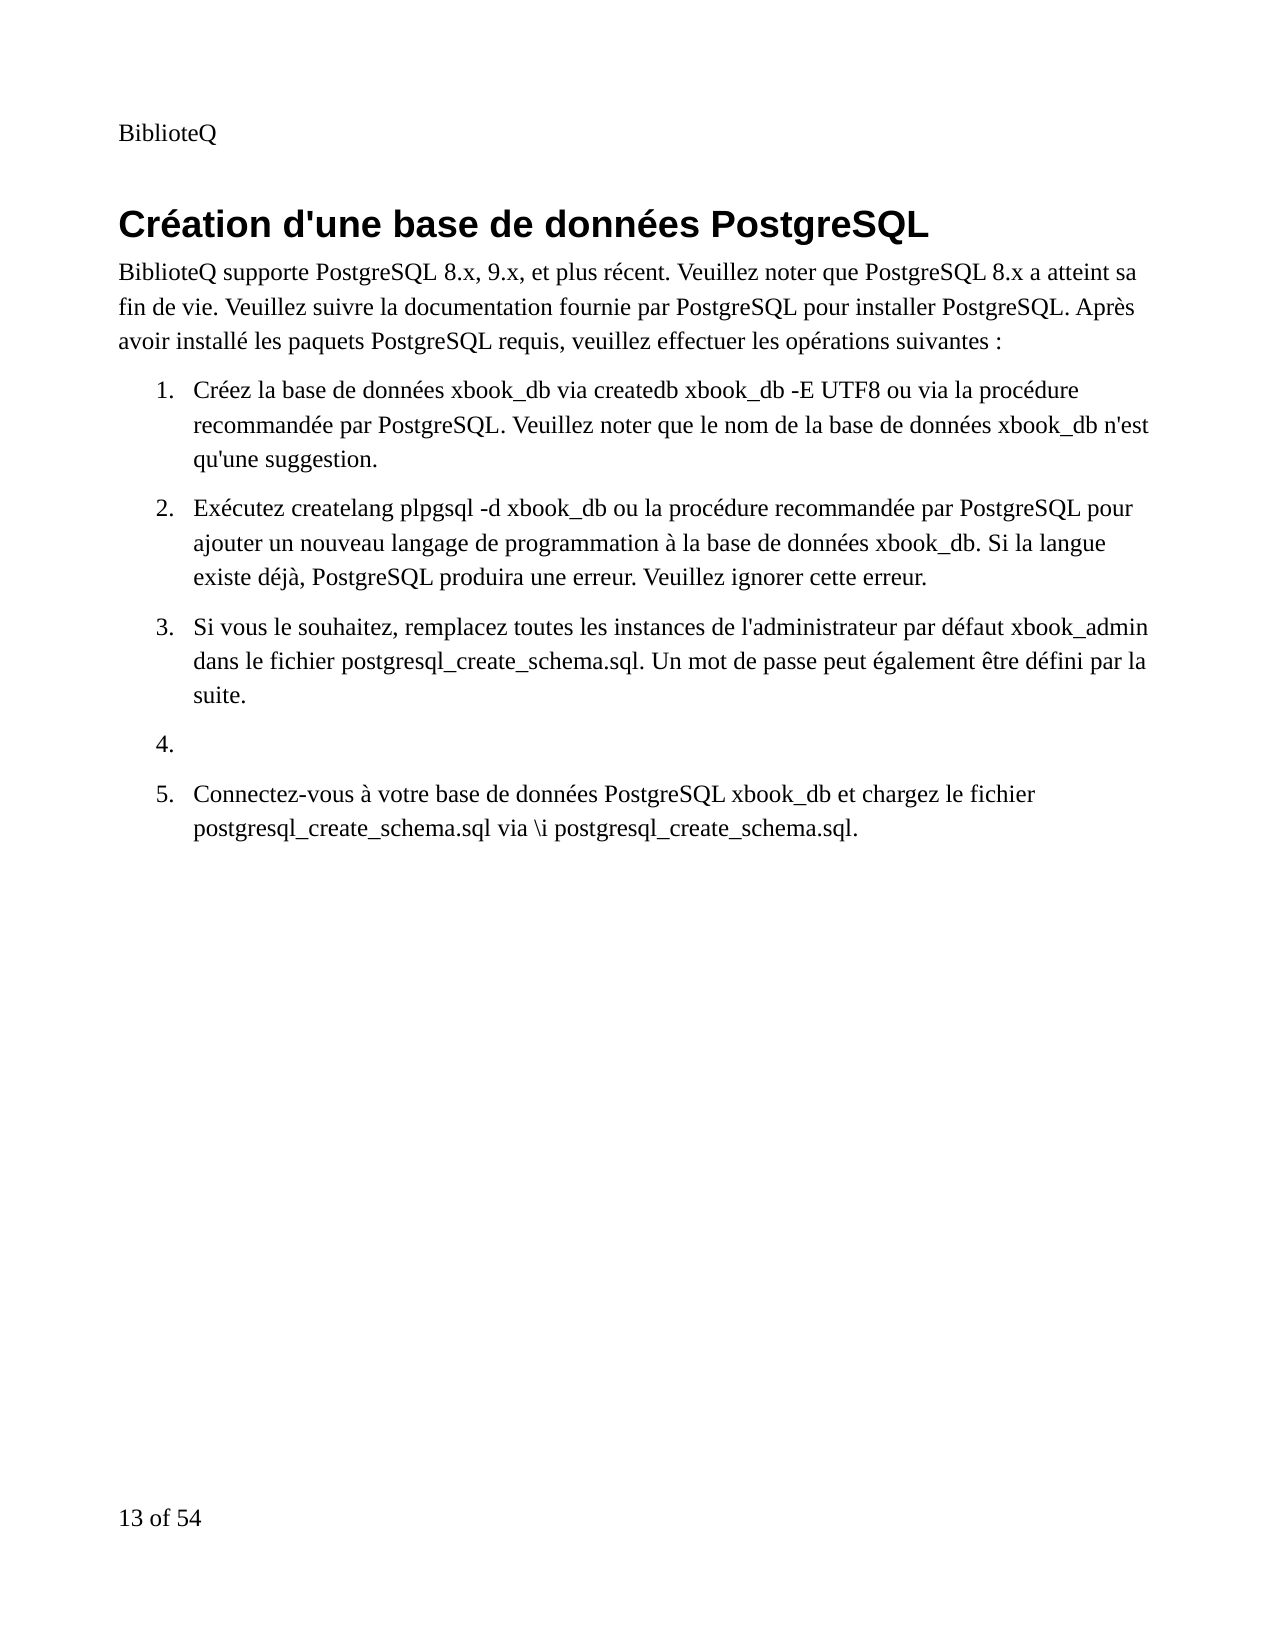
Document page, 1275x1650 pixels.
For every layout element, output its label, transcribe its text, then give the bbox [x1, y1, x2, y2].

list Créez la base de données xbook_db via createdb xbook_db -E UTF8 ou via la procédure recommandée par PostgreSQL. Veuillez noter que le nom de la base de données xbook_db n'est qu'une suggestion. [156, 376, 1157, 473]
text BiblioteQ supporte PostgreSQL 8.x, 9.x, et plus récent. Veuillez noter que PostgreSQL 8.x a atteint sa fin de vie. Veuillez suivre la documentation fournie par PostgreSQL pour installer PostgreSQL. Après avoir installé les paquets PostgreSQL requis, veuillez effectuer les opérations suivantes : [118, 257, 1157, 355]
list Connectez-vous à votre base de données PostgreSQL xbook_db et chargez le fichier postgresql_create_schema.sql via \i postgresql_create_schema.sql. [156, 779, 1157, 842]
subtitle Création d'une base de données PostgreSQL [118, 201, 1157, 245]
list Si vous le souhaitez, remplacez toutes les instances de l'administrateur par défaut xbook_admin dans le fichier postgresql_create_schema.sql. Un mot de passe peut également être défini par la suite. [156, 612, 1157, 709]
list Exécutez createlang plpgsql -d xbook_db ou la procédure recommandée par PostgreSQL pour ajouter un nouveau langage de programmation à la base de données xbook_db. Si la langue existe déjà, PostgreSQL produira une erreur. Veuillez ignorer cette erreur. [156, 493, 1157, 591]
